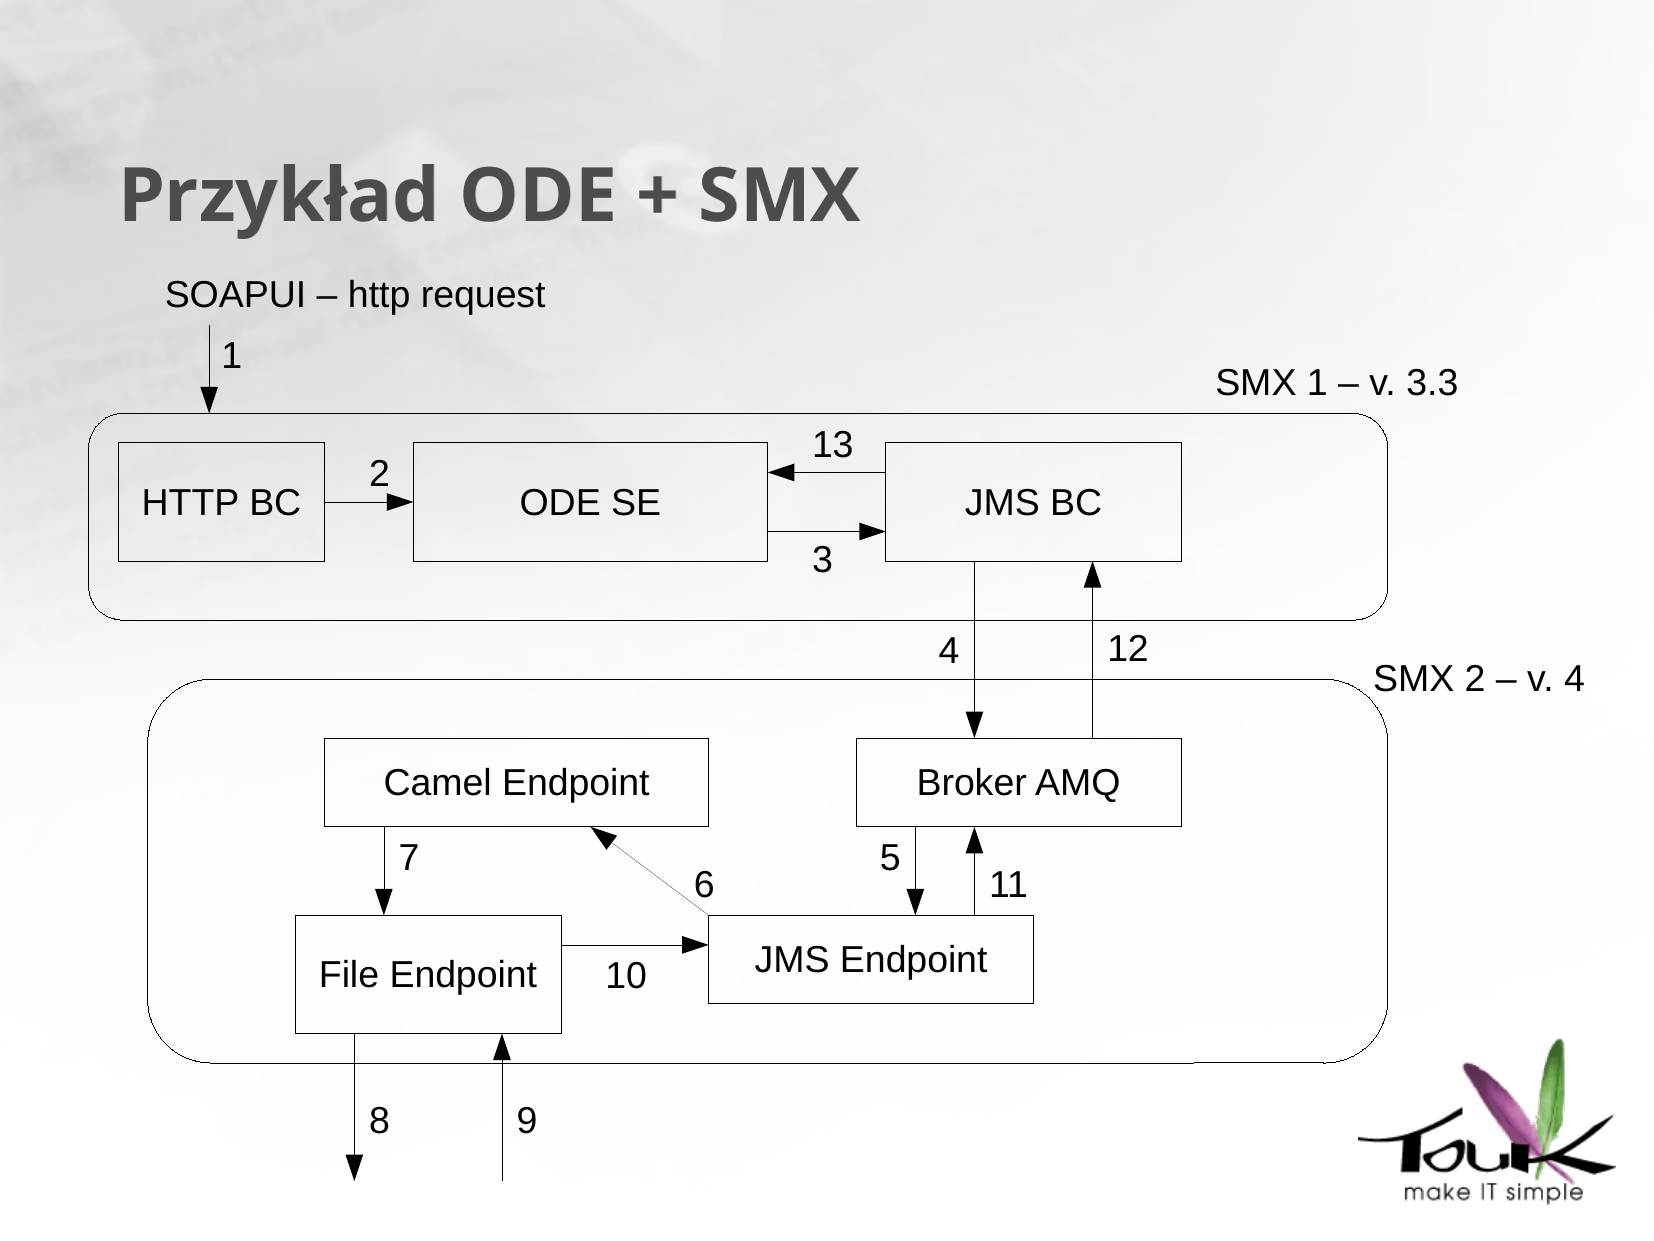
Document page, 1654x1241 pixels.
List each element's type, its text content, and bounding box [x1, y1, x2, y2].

text_box [975, 679, 1092, 738]
picture [0, 0, 1654, 1241]
text_box Broker AMQ [856, 738, 1182, 827]
text_box 1 [206, 327, 258, 384]
text_box JMS Endpoint [708, 915, 1034, 1004]
text_box [355, 1034, 502, 1064]
text_box 2 [354, 445, 405, 502]
text_box ODE SE [413, 442, 768, 562]
text_box 3 [797, 531, 848, 589]
text_box SMX 2 – v. 4 [1358, 649, 1603, 707]
text_box File Endpoint [295, 915, 562, 1034]
text_box [503, 679, 1388, 1064]
text_box 13 [797, 415, 869, 502]
text_box 4 [924, 622, 975, 680]
text_box SMX 1 – v. 3.3 [1200, 354, 1477, 412]
text_box 8 [354, 1092, 405, 1150]
text_box Camel Endpoint [324, 738, 709, 827]
text_box 9 [501, 1092, 553, 1150]
text_box [768, 473, 885, 531]
text_box JMS BC [885, 442, 1182, 562]
text_box [147, 679, 974, 1064]
text_box HTTP BC [118, 442, 325, 562]
text_box 7 [383, 829, 435, 886]
text_box 10 [590, 947, 662, 1004]
text_box 5 [864, 829, 916, 886]
text_box SOAPUI – http request [150, 265, 562, 323]
text_box [88, 413, 1388, 621]
text_box [975, 562, 1092, 621]
text_box 11 [974, 856, 1046, 914]
text_box 6 [679, 856, 730, 914]
text_box [916, 827, 974, 915]
text_box 12 [1092, 620, 1164, 677]
title Przykład ODE + SMX [118, 118, 1536, 266]
text_box [385, 827, 708, 945]
